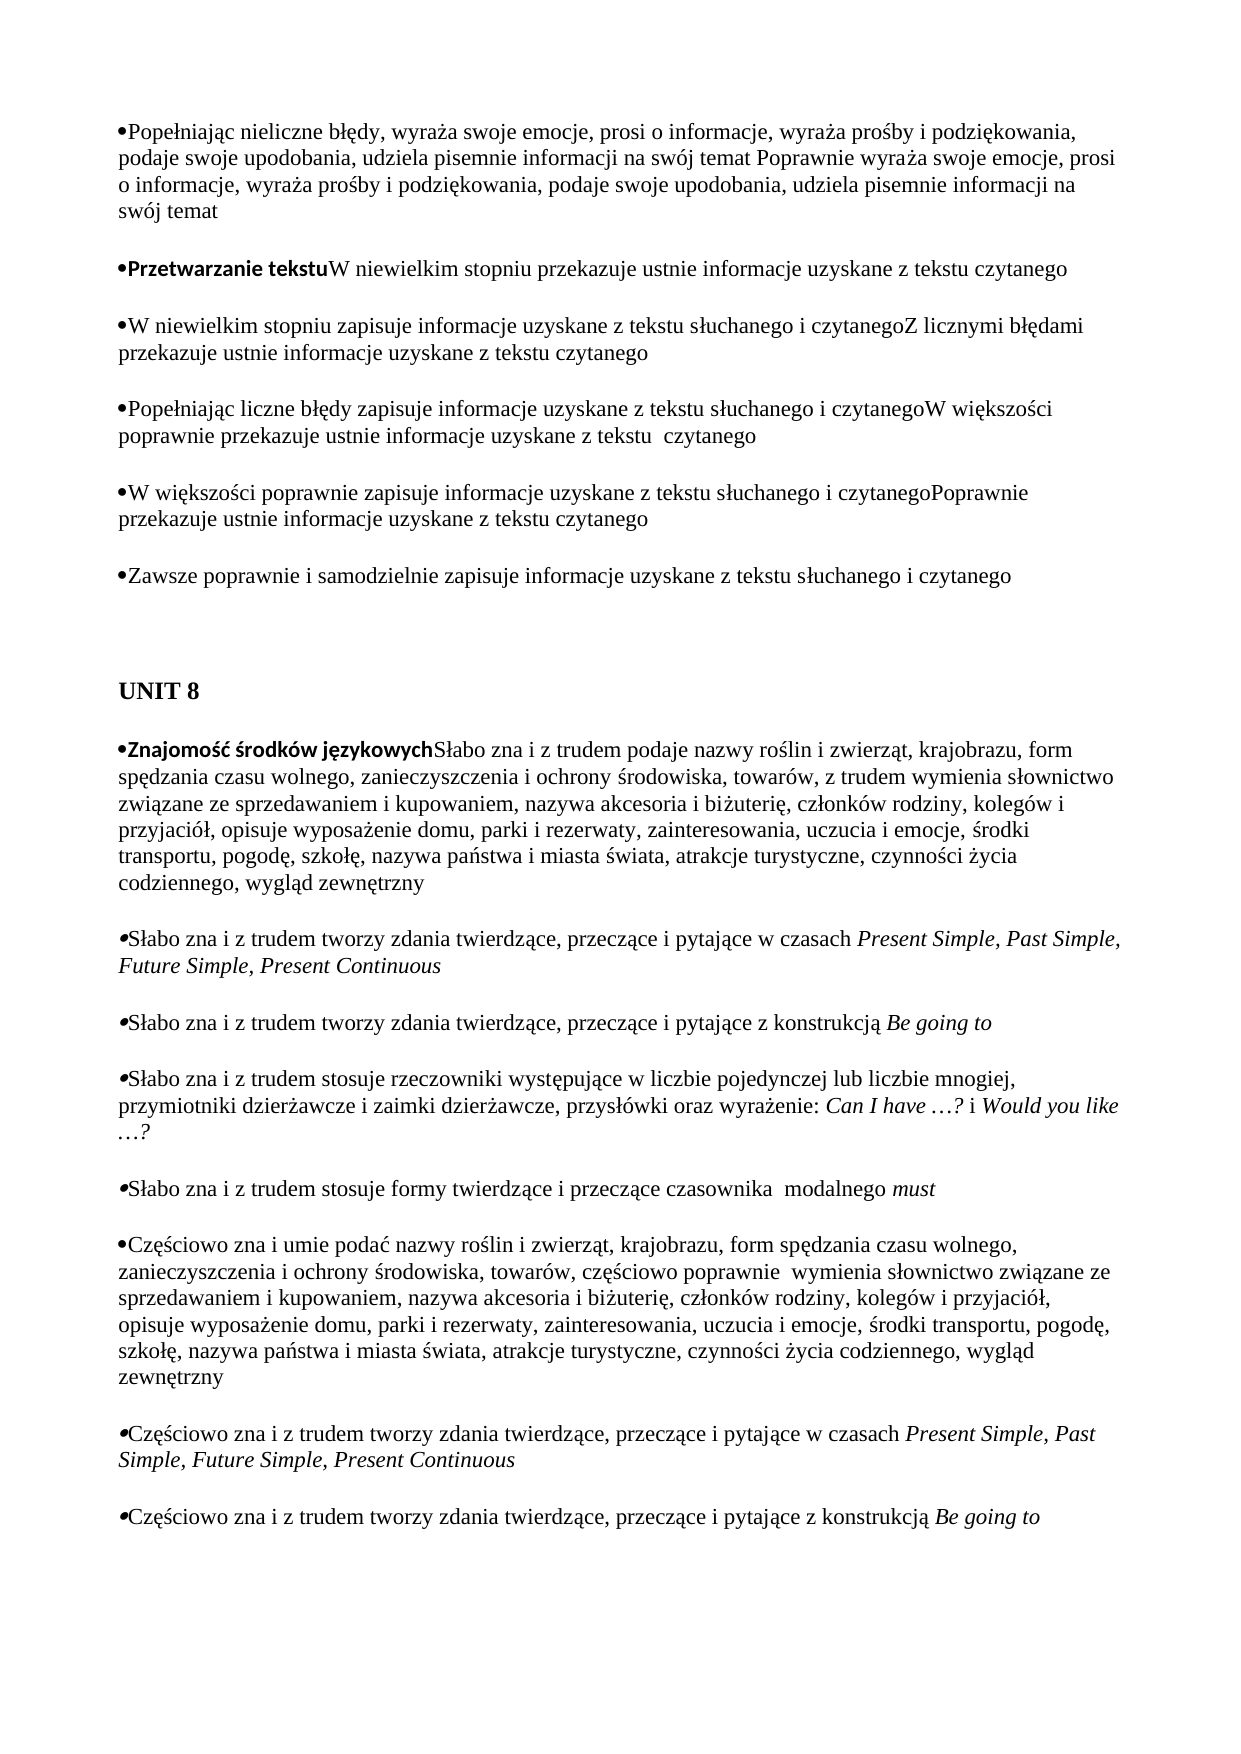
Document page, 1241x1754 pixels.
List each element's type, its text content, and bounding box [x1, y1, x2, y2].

list Częściowo zna i umie podać nazwy roślin i zwierząt, krajobrazu, form spędzania czasu wolnego, zanieczyszczenia i ochrony środowiska, towarów, częściowo poprawnie wymienia słownictwo związane ze sprzedawaniem i kupowaniem, nazywa akcesoria i biżuterię, członków rodziny, kolegów i przyjaciół, opisuje wyposażenie domu, parki i rezerwaty, zainteresowania, uczucia i emocje, środki transportu, pogodę, szkołę, nazywa państwa i miasta świata, atrakcje turystyczne, czynności życia codziennego, wygląd zewnętrzny [118, 1232, 1122, 1390]
list Częściowo zna i z trudem tworzy zdania twierdzące, przeczące i pytające w czasach Present Simple, Past Simple, Future Simple, Present Continuous [118, 1420, 1122, 1473]
list Słabo zna i z trudem tworzy zdania twierdzące, przeczące i pytające z konstrukcją Be going to [118, 1008, 1122, 1035]
list W niewielkim stopniu zapisuje informacje uzyskane z tekstu słuchanego i czytanegoZ licznymi błędami przekazuje ustnie informacje uzyskane z tekstu czytanego [118, 312, 1122, 365]
list Słabo zna i z trudem stosuje rzeczowniki występujące w liczbie pojedynczej lub liczbie mnogiej, przymiotniki dzierżawcze i zaimki dzierżawcze, przysłówki oraz wyrażenie: Can I have …? i Would you like …? [118, 1065, 1122, 1144]
text UNIT 8 [118, 676, 1122, 705]
list Znajomość środków językowychSłabo zna i z trudem podaje nazwy roślin i zwierząt, krajobrazu, form spędzania czasu wolnego, zanieczyszczenia i ochrony środowiska, towarów, z trudem wymienia słownictwo związane ze sprzedawaniem i kupowaniem, nazywa akcesoria i biżuterię, członków rodziny, kolegów i przyjaciół, opisuje wyposażenie domu, parki i rezerwaty, zainteresowania, uczucia i emocje, środki transportu, pogodę, szkołę, nazywa państwa i miasta świata, atrakcje turystyczne, czynności życia codziennego, wygląd zewnętrzny [118, 735, 1122, 895]
list Popełniając liczne błędy zapisuje informacje uzyskane z tekstu słuchanego i czytanegoW większości poprawnie przekazuje ustnie informacje uzyskane z tekstu czytanego [118, 396, 1122, 448]
list Częściowo zna i z trudem tworzy zdania twierdzące, przeczące i pytające z konstrukcją Be going to [118, 1503, 1122, 1529]
list Słabo zna i z trudem tworzy zdania twierdzące, przeczące i pytające w czasach Present Simple, Past Simple, Future Simple, Present Continuous [118, 925, 1122, 978]
list Zawsze poprawnie i samodzielnie zapisuje informacje uzyskane z tekstu słuchanego i czytanego [118, 562, 1122, 588]
list W większości poprawnie zapisuje informacje uzyskane z tekstu słuchanego i czytanegoPoprawnie przekazuje ustnie informacje uzyskane z tekstu czytanego [118, 479, 1122, 531]
list Słabo zna i z trudem stosuje formy twierdzące i przeczące czasownika modalnego must [118, 1175, 1122, 1201]
list Przetwarzanie tekstuW niewielkim stopniu przekazuje ustnie informacje uzyskane z tekstu czytanego [118, 254, 1122, 282]
list Popełniając nieliczne błędy, wyraża swoje emocje, prosi o informacje, wyraża prośby i podziękowania, podaje swoje upodobania, udziela pisemnie informacji na swój temat Poprawnie wyraża swoje emocje, prosi o informacje, wyraża prośby i podziękowania, podaje swoje upodobania, udziela pisemnie informacji na swój temat [118, 118, 1122, 223]
